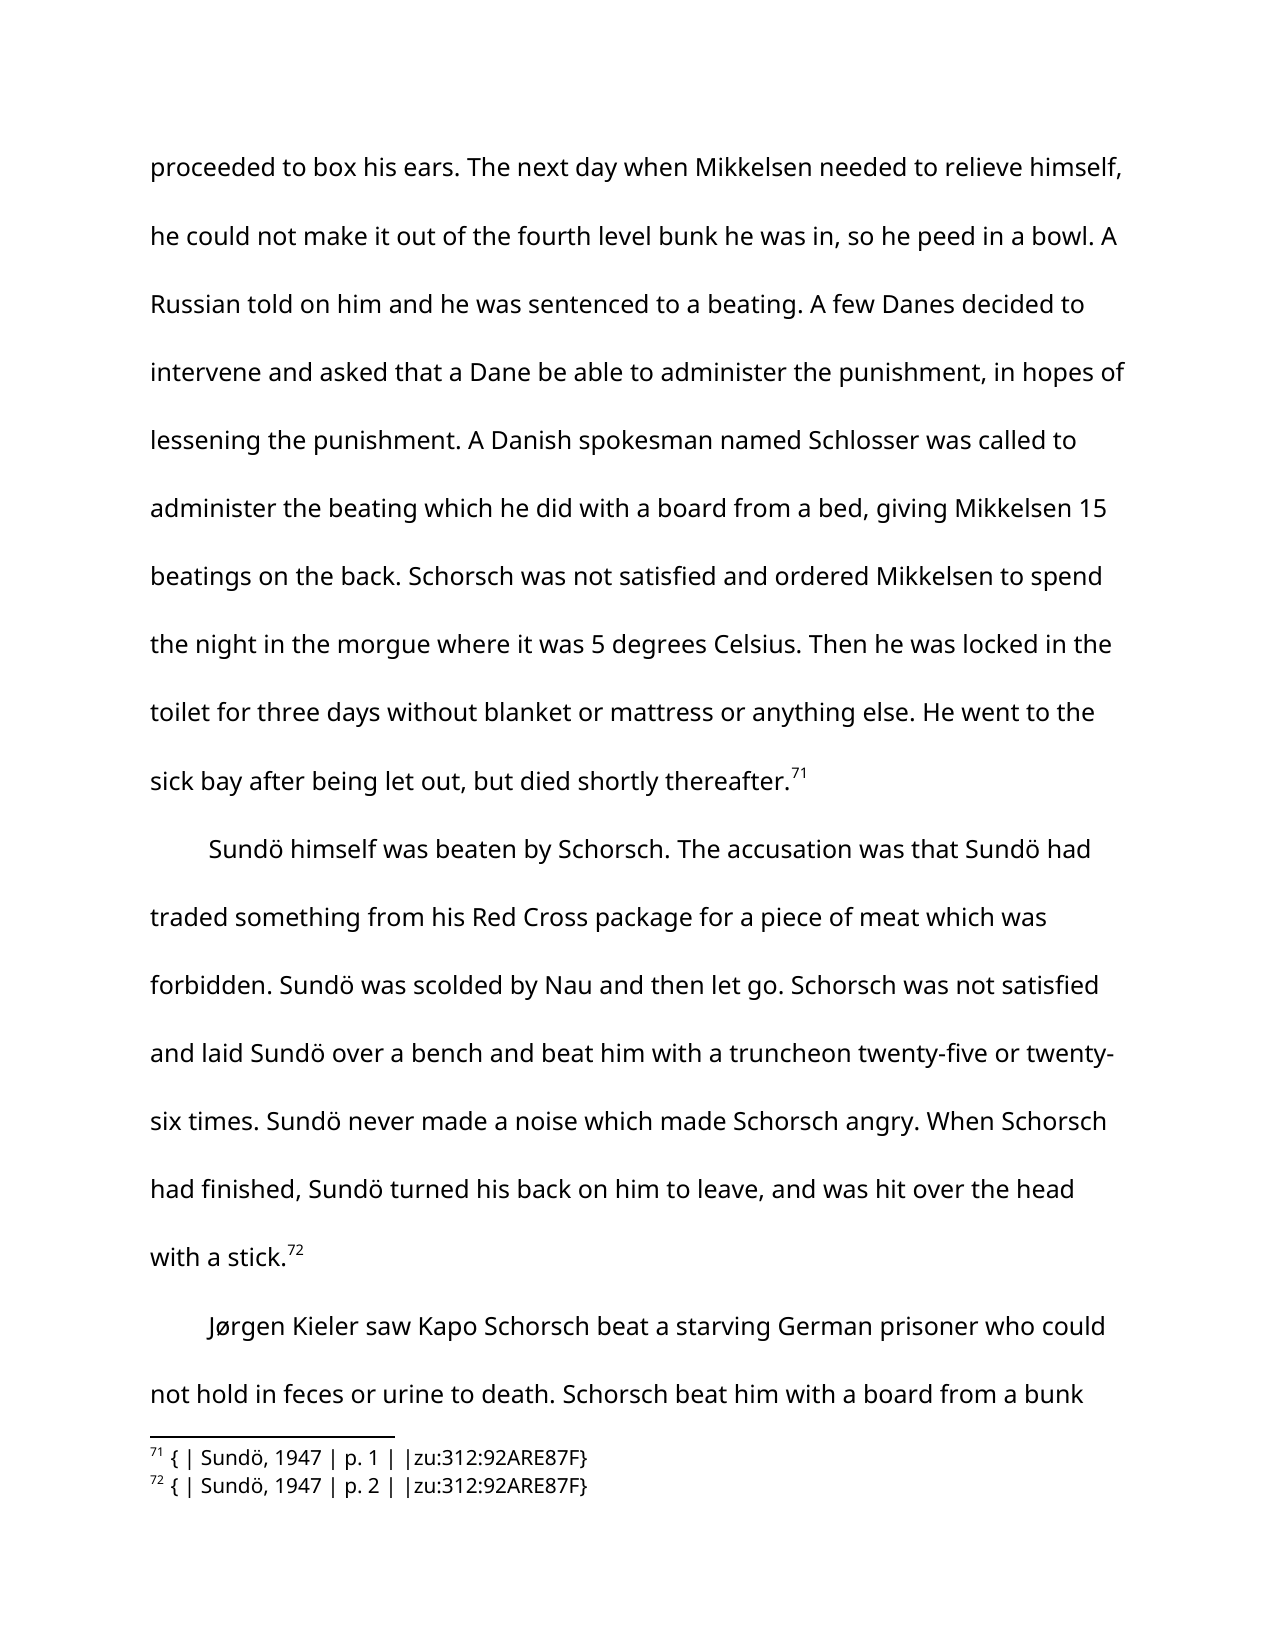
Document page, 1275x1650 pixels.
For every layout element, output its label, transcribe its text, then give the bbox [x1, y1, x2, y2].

text { | Sundö, 1947 | p. 1 | |zu:312:92ARE87F} [150, 1443, 1125, 1472]
text Jørgen Kieler saw Kapo Schorsch beat a starving German prisoner who could not hold in feces or urine to death. Schorsch beat him with a board from a bunk [150, 1308, 1125, 1410]
text { | Sundö, 1947 | p. 2 | |zu:312:92ARE87F} [150, 1472, 1125, 1500]
text Sundö himself was beaten by Schorsch. The accusation was that Sundö had traded something from his Red Cross package for a piece of meat which was forbidden. Sundö was scolded by Nau and then let go. Schorsch was not satisfied and laid Sundö over a bench and beat him with a truncheon twenty-five or twenty-six times. Sundö never made a noise which made Schorsch angry. When Schorsch had finished, Sundö turned his back on him to leave, and was hit over the head with a stick. [150, 831, 1125, 1274]
text proceeded to box his ears. The next day when Mikkelsen needed to relieve himself, he could not make it out of the fourth level bunk he was in, so he peed in a bowl. A Russian told on him and he was sentenced to a beating. A few Danes decided to intervene and asked that a Dane be able to administer the punishment, in hopes of lessening the punishment. A Danish spokesman named Schlosser was called to administer the beating which he did with a board from a bed, giving Mikkelsen 15 beatings on the back. Schorsch was not satisfied and ordered Mikkelsen to spend the night in the morgue where it was 5 degrees Celsius. Then he was locked in the toilet for three days without blanket or mattress or anything else. He went to the sick bay after being let out, but died shortly thereafter. [150, 150, 1125, 797]
